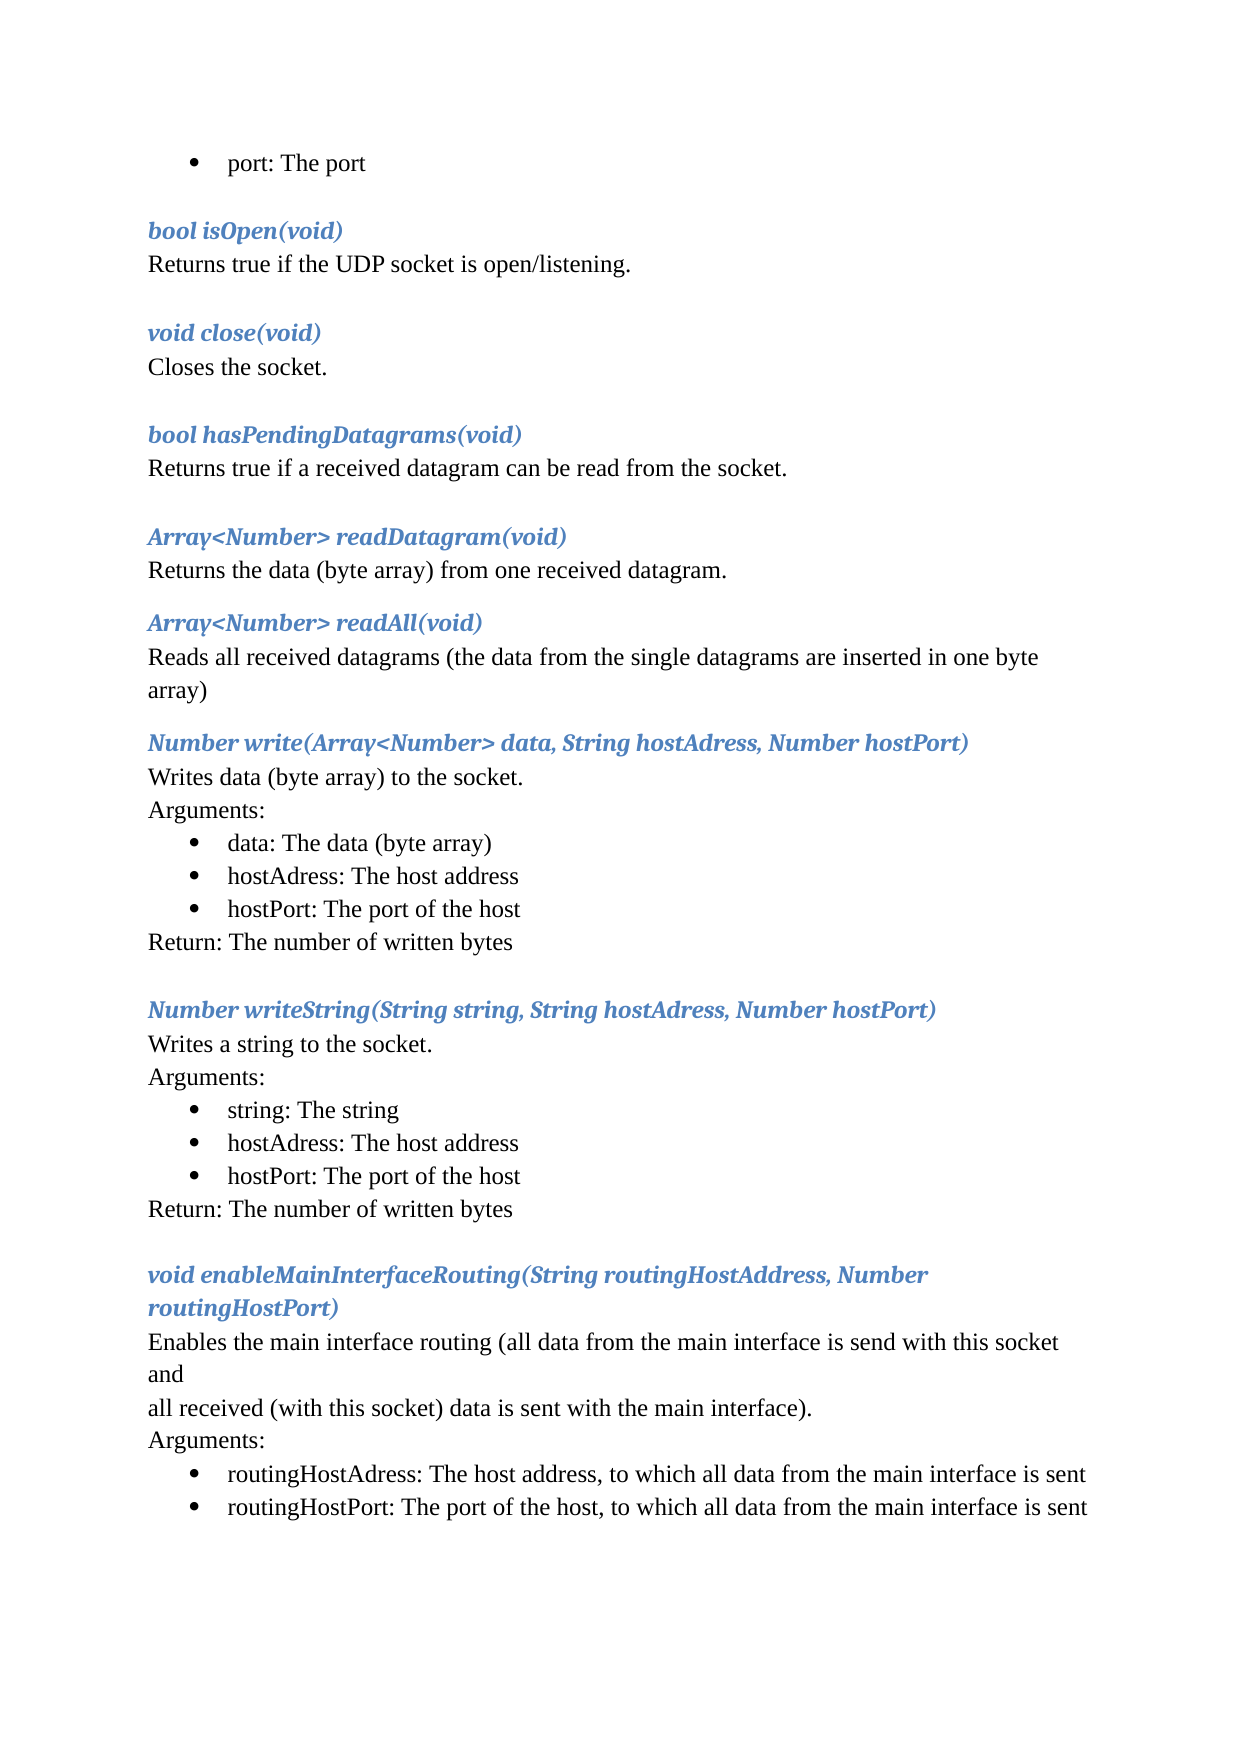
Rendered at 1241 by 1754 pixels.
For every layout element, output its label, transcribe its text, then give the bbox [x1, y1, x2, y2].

subtitle void close(void) [148, 318, 1093, 347]
text Writes data (byte array) to the socket. [148, 762, 1093, 791]
list routingHostAdress: The host address, to which all data from the main interface is sent [190, 1459, 1093, 1487]
text Returns true if the UDP socket is open/listening. [148, 249, 1093, 278]
subtitle bool hasPendingDatagrams(void) [148, 421, 1093, 449]
list hostAdress: The host address [190, 861, 1093, 890]
subtitle Array<Number> readDatagram(void) [148, 522, 1093, 551]
text Arguments: [148, 1426, 1093, 1454]
text Return: The number of written bytes [148, 927, 1093, 956]
text Return: The number of written bytes [148, 1194, 1093, 1223]
text all received (with this socket) data is sent with the main interface). [148, 1393, 1093, 1421]
subtitle bool isOpen(void) [148, 217, 1093, 245]
text Returns true if a received datagram can be read from the socket. [148, 453, 1093, 482]
list hostPort: The port of the host [190, 894, 1093, 923]
text Returns the data (byte array) from one received datagram. [148, 556, 1093, 584]
list string: The string [190, 1095, 1093, 1124]
subtitle Array<Number> readAll(void) [148, 609, 1093, 638]
text Writes a string to the socket. [148, 1029, 1093, 1058]
text Arguments: [148, 1062, 1093, 1091]
text Enables the main interface routing (all data from the main interface is send with this socket and [148, 1327, 1093, 1388]
text Closes the socket. [148, 352, 1093, 380]
list data: The data (byte array) [190, 828, 1093, 857]
text Reads all received datagrams (the data from the single datagrams are inserted in one byte array) [148, 642, 1093, 704]
list port: The port [190, 148, 1093, 176]
list hostAdress: The host address [190, 1128, 1093, 1157]
list routingHostPort: The port of the host, to which all data from the main interface is sent [190, 1492, 1093, 1520]
text Arguments: [148, 795, 1093, 824]
subtitle void enableMainInterfaceRouting(String routingHostAddress, Number routingHostPort) [148, 1261, 1093, 1322]
subtitle Number write(Array<Number> data, String hostAdress, Number hostPort) [148, 729, 1093, 758]
list hostPort: The port of the host [190, 1161, 1093, 1190]
subtitle Number writeString(String string, String hostAdress, Number hostPort) [148, 996, 1093, 1025]
